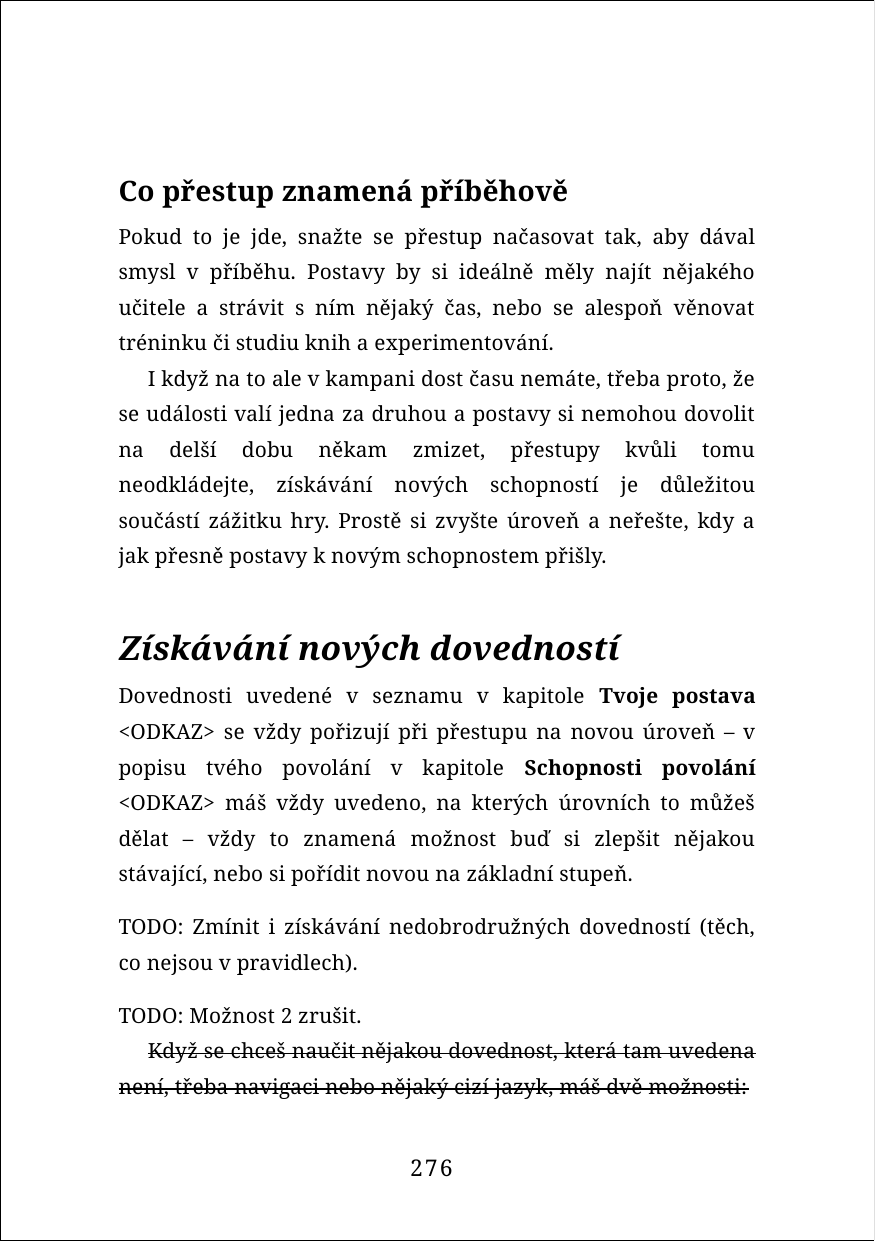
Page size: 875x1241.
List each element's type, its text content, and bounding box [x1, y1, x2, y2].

text TODO: Zmínit i získávání nedobrodružných dovedností (těch, co nejsou v pravidlech). [118, 912, 756, 976]
subtitle Co přestup znamená příběhově [118, 172, 756, 210]
text Pokud to je jde, snažte se přestup načasovat tak, aby dával smysl v příběhu. Postavy by si ideálně měly najít nějakého učitele a strávit s ním nějaký čas, nebo se alespoň věnovat tréninku či studiu knih a experimentování. I když na to ale v kampani dost času nemáte, třeba proto, že se události valí jedna za druhou a postavy si nemohou dovolit na delší dobu někam zmizet, přestupy kvůli tomu neodkládejte, získávání nových schopností je důležitou součástí zážitku hry. Prostě si zvyšte úroveň a neřešte, kdy a jak přesně postavy k novým schopnostem přišly. [118, 222, 756, 570]
subtitle Získávání nových dovedností [118, 624, 756, 670]
text Dovednosti uvedené v seznamu v kapitole Tvoje postava <ODKAZ> se vždy pořizují při přestupu na novou úroveň – v popisu tvého povolání v kapitole Schopnosti povolání <ODKAZ> máš vždy uvedeno, na kterých úrovních to můžeš dělat – vždy to znamená možnost buď si zlepšit nějakou stávající, nebo si pořídit novou na základní stupeň. [118, 682, 756, 888]
text TODO: Možnost 2 zrušit. Když se chceš naučit nějakou dovednost, která tam uvedena není, třeba navigaci nebo nějaký cizí jazyk, máš dvě možnosti: [118, 1001, 756, 1101]
